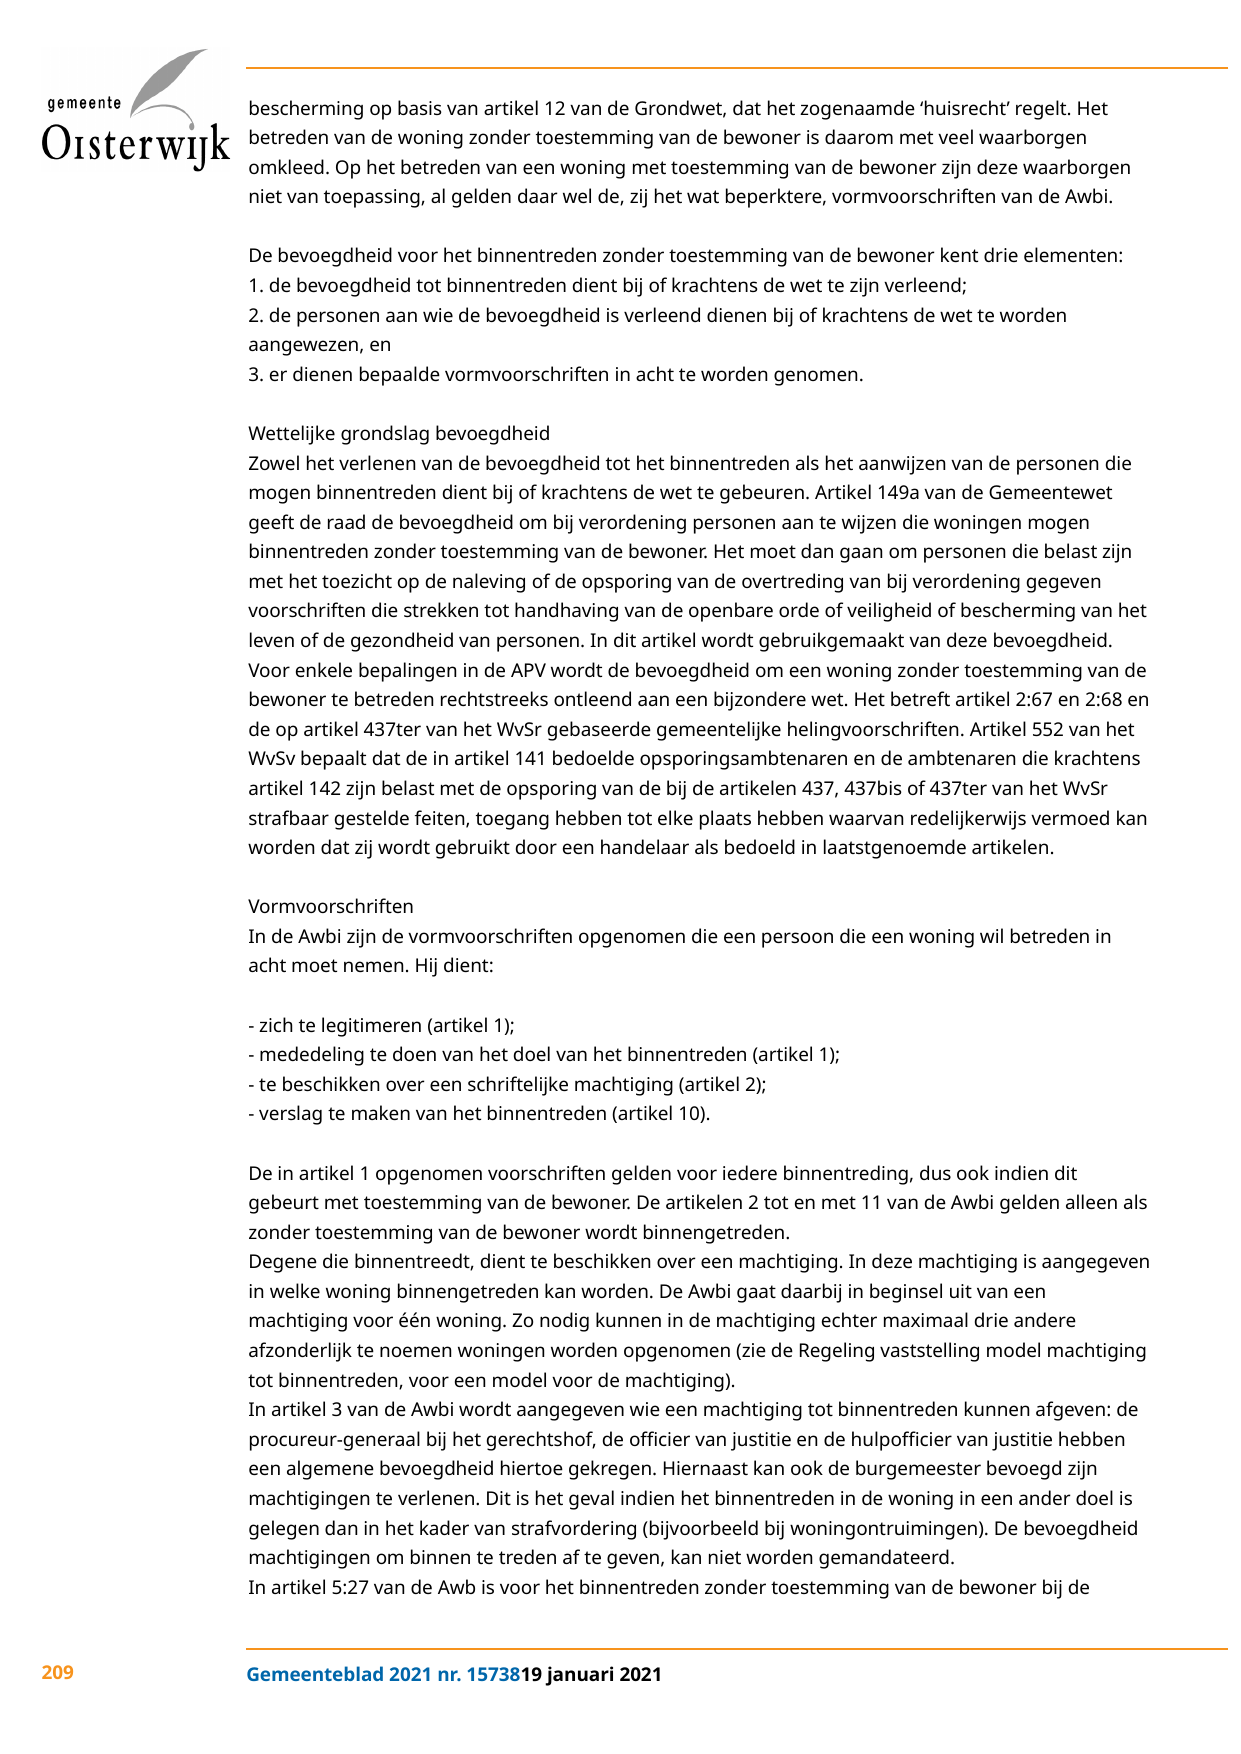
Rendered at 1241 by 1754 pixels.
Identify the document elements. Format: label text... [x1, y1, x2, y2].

text De in artikel 1 opgenomen voorschriften gelden voor iedere binnentreding, dus ook indien dit gebeurt met toestemming van de bewoner. De artikelen 2 tot en met 11 van de Awbi gelden alleen als zonder toestemming van de bewoner wordt binnengetreden. [248, 1160, 1152, 1245]
text - te beschikken over een schriftelijke machtiging (artikel 2); [248, 1071, 1152, 1097]
text In artikel 3 van de Awbi wordt aangegeven wie een machtiging tot binnentreden kunnen afgeven: de procureur-generaal bij het gerechtshof, de officier van justitie en de hulpofficier van justitie hebben een algemene bevoegdheid hiertoe gekregen. Hiernaast kan ook de burgemeester bevoegd zijn machtigingen te verlenen. Dit is het geval indien het binnentreden in de woning in een ander doel is gelegen dan in het kader van strafvordering (bijvoorbeeld bij woningontruimingen). De bevoegdheid machtigingen om binnen te treden af te geven, kan niet worden gemandateerd. [248, 1396, 1152, 1570]
text In artikel 5:27 van de Awb is voor het binnentreden zonder toestemming van de bewoner bij de [248, 1574, 1152, 1600]
text Vormvoorschriften [248, 893, 1152, 919]
text 3. er dienen bepaalde vormvoorschriften in acht te worden genomen. [248, 361, 1152, 387]
text bescherming op basis van artikel 12 van de Grondwet, dat het zogenaamde ‘huisrecht’ regelt. Het betreden van de woning zonder toestemming van de bewoner is daarom met veel waarborgen omkleed. Op het betreden van een woning met toestemming van de bewoner zijn deze waarborgen niet van toepassing, al gelden daar wel de, zij het wat beperktere, vormvoorschriften van de Awbi. [248, 95, 1152, 209]
text Voor enkele bepalingen in de APV wordt de bevoegdheid om een woning zonder toestemming van de bewoner te betreden rechtstreeks ontleend aan een bijzondere wet. Het betreft artikel 2:67 en 2:68 en de op artikel 437ter van het WvSr gebaseerde gemeentelijke helingvoorschriften. Artikel 552 van het WvSv bepaalt dat de in artikel 141 bedoelde opsporingsambtenaren en de ambtenaren die krachtens artikel 142 zijn belast met de opsporing van de bij de artikelen 437, 437bis of 437ter van het WvSr strafbaar gestelde feiten, toegang hebben tot elke plaats hebben waarvan redelijkerwijs vermoed kan worden dat zij wordt gebruikt door een handelaar als bedoeld in laatstgenoemde artikelen. [248, 657, 1152, 860]
text Degene die binnentreedt, dient te beschikken over een machtiging. In deze machtiging is aangegeven in welke woning binnengetreden kan worden. De Awbi gaat daarbij in beginsel uit van een machtiging voor één woning. Zo nodig kunnen in de machtiging echter maximaal drie andere afzonderlijk te noemen woningen worden opgenomen (zie de Regeling vaststelling model machtiging tot binnentreden, voor een model voor de machtiging). [248, 1248, 1152, 1393]
picture [41, 47, 231, 172]
text De bevoegdheid voor het binnentreden zonder toestemming van de bewoner kent drie elementen: [248, 243, 1152, 268]
text 2. de personen aan wie de bevoegdheid is verleend dienen bij of krachtens de wet te worden aangewezen, en [248, 302, 1152, 357]
text - mededeling te doen van het doel van het binnentreden (artikel 1); [248, 1041, 1152, 1067]
text 1. de bevoegdheid tot binnentreden dient bij of krachtens de wet te zijn verleend; [248, 272, 1152, 298]
text Zowel het verlenen van de bevoegdheid tot het binnentreden als het aanwijzen van de personen die mogen binnentreden dient bij of krachtens de wet te gebeuren. Artikel 149a van de Gemeentewet geeft de raad de bevoegdheid om bij verordening personen aan te wijzen die woningen mogen binnentreden zonder toestemming van de bewoner. Het moet dan gaan om personen die belast zijn met het toezicht op de naleving of de opsporing van de overtreding van bij verordening gegeven voorschriften die strekken tot handhaving van de openbare orde of veiligheid of bescherming van het leven of de gezondheid van personen. In dit artikel wordt gebruikgemaakt van deze bevoegdheid. [248, 450, 1152, 653]
text - zich te legitimeren (artikel 1); [248, 1012, 1152, 1038]
text Wettelijke grondslag bevoegdheid [248, 420, 1152, 446]
text In de Awbi zijn de vormvoorschriften opgenomen die een persoon die een woning wil betreden in acht moet nemen. Hij dient: [248, 923, 1152, 978]
text - verslag te maken van het binnentreden (artikel 10). [248, 1101, 1152, 1126]
